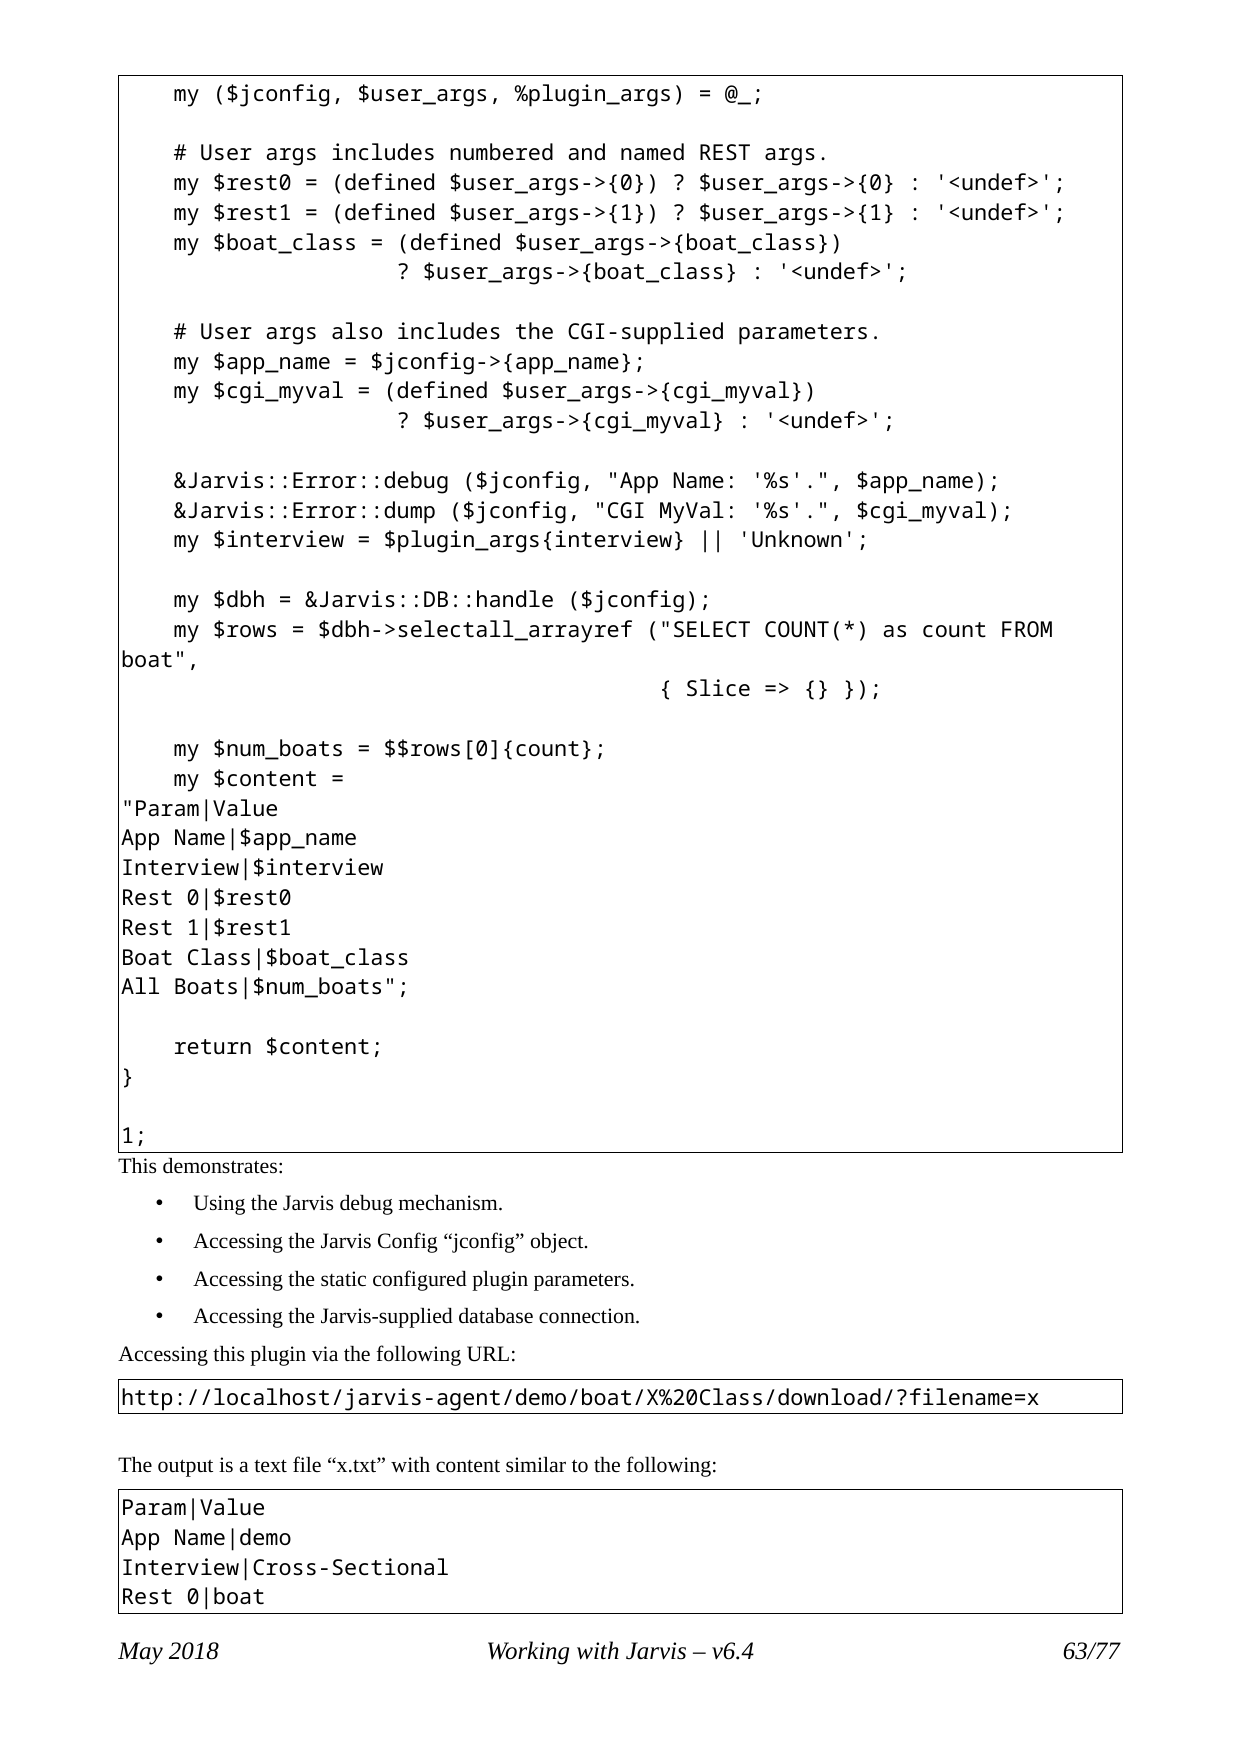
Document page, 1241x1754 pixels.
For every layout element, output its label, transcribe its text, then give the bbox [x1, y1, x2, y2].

text http://localhost/jarvis-agent/demo/boat/X%20Class/download/?filename=x [119, 1380, 1122, 1413]
text All Boats|$num_boats"; [119, 969, 1122, 1001]
text App Name|demo [119, 1519, 1122, 1549]
text my $rest0 = (defined $user_args->{0}) ? $user_args->{0} : '<undef>'; [119, 164, 1122, 194]
text ? $user_args->{cgi_myval} : '<undef>'; [119, 403, 1122, 435]
text my $rest1 = (defined $user_args->{1}) ? $user_args->{1} : '<undef>'; [119, 194, 1122, 224]
text my $dbh = &Jarvis::DB::handle ($jconfig); [119, 581, 1122, 611]
text &Jarvis::Error::debug ($jconfig, "App Name: '%s'.", $app_name); [119, 462, 1122, 492]
text This demonstrates: [118, 1153, 1122, 1178]
text # User args also includes the CGI-supplied parameters. [119, 313, 1122, 343]
text "Param|Value [119, 790, 1122, 820]
text my ($jconfig, $user_args, %plugin_args) = @_; [119, 76, 1122, 107]
text my $interview = $plugin_args{interview} || 'Unknown'; [119, 522, 1122, 554]
text Rest 0|$rest0 [119, 879, 1122, 909]
text &Jarvis::Error::dump ($jconfig, "CGI MyVal: '%s'.", $cgi_myval); [119, 492, 1122, 522]
text return $content; [119, 1028, 1122, 1058]
text my $rows = $dbh->selectall_arrayref ("SELECT COUNT(*) as count FROM boat", [119, 611, 1122, 671]
text Param|Value [119, 1490, 1122, 1519]
text my $cgi_myval = (defined $user_args->{cgi_myval}) [119, 373, 1122, 403]
text Interview|$interview [119, 849, 1122, 879]
text App Name|$app_name [119, 820, 1122, 849]
text ? $user_args->{boat_class} : '<undef>'; [119, 254, 1122, 286]
list Accessing the Jarvis-supplied database connection. [156, 1303, 1122, 1329]
text Rest 0|boat [119, 1579, 1122, 1613]
text Interview|Cross-Sectional [119, 1549, 1122, 1579]
list Accessing the static configured plugin parameters. [156, 1266, 1122, 1291]
list Using the Jarvis debug mechanism. [156, 1190, 1122, 1216]
list Accessing the Jarvis Config “jconfig” object. [156, 1228, 1122, 1253]
text my $boat_class = (defined $user_args->{boat_class}) [119, 224, 1122, 254]
text my $app_name = $jconfig->{app_name}; [119, 343, 1122, 373]
text The output is a text file “x.txt” with content similar to the following: [118, 1452, 1122, 1477]
text my $content = [119, 760, 1122, 790]
text { Slice => {} }); [119, 671, 1122, 703]
text 1; [119, 1118, 1122, 1152]
text # User args includes numbered and named REST args. [119, 134, 1122, 164]
text Boat Class|$boat_class [119, 939, 1122, 969]
text Accessing this plugin via the following URL: [118, 1341, 1122, 1366]
text Rest 1|$rest1 [119, 909, 1122, 939]
text my $num_boats = $$rows[0]{count}; [119, 730, 1122, 760]
text } [119, 1058, 1122, 1091]
